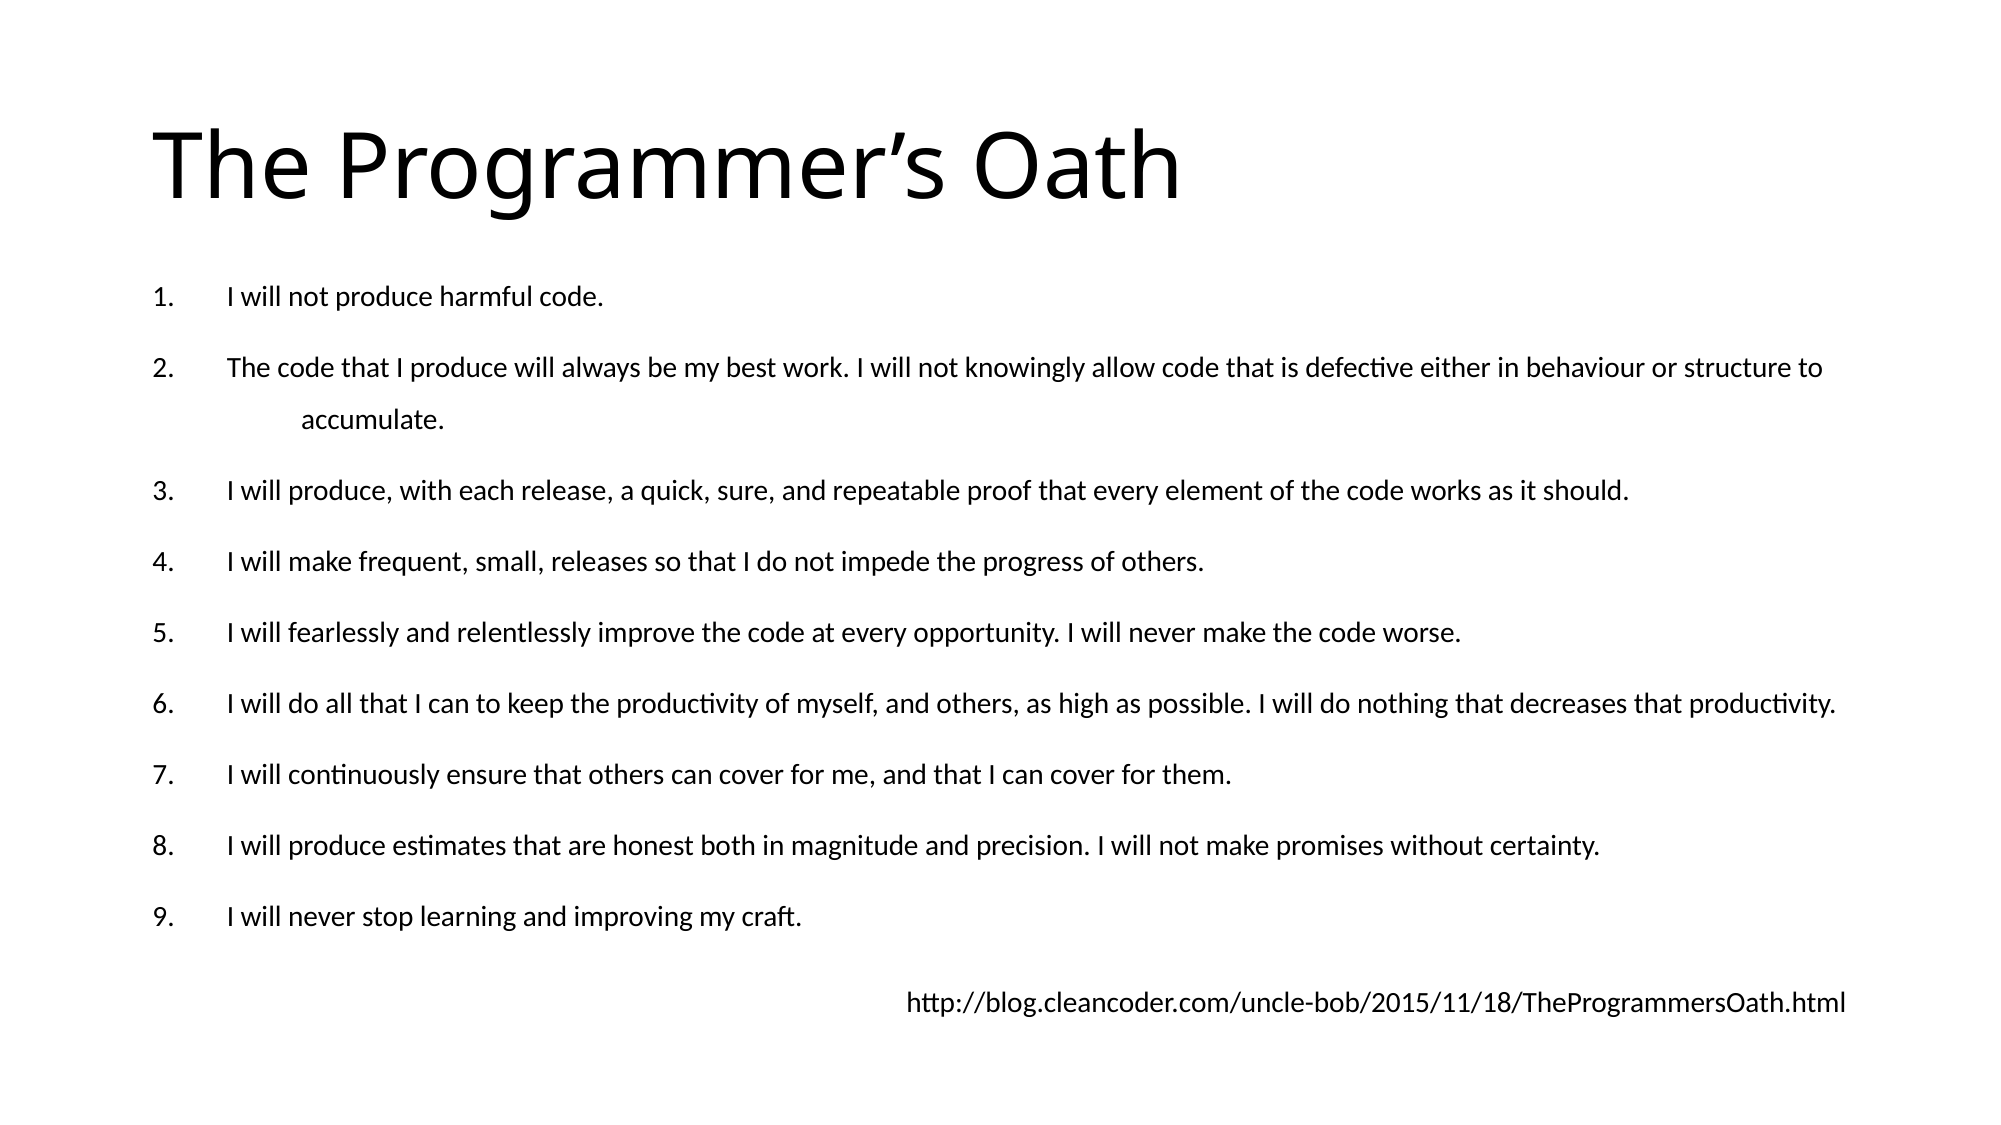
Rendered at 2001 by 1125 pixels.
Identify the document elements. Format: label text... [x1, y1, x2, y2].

title The Programmer’s Oath [137, 59, 1863, 251]
list I will not produce harmful code. The code that I produce will always be my best work. I will not knowingly allow code that is defective either in behaviour or structure to accumulate. I will produce, with each release, a quick, sure, and repeatable proof that every element of the code works as it should. I will make frequent, small, releases so that I do not impede the progress of others. I will fearlessly and relentlessly improve the code at every opportunity. I will never make the code worse. I will do all that I can to keep the productivity of myself, and others, as high as possible. I will do nothing that decreases that productivity. I will continuously ensure that others can cover for me, and that I can cover for them. I will produce estimates that are honest both in magnitude and precision. I will not make promises without certainty. I will never stop learning and improving my craft. http://blog.cleancoder.com/uncle-bob/2015/11/18/TheProgrammersOath.html [137, 251, 1863, 1069]
